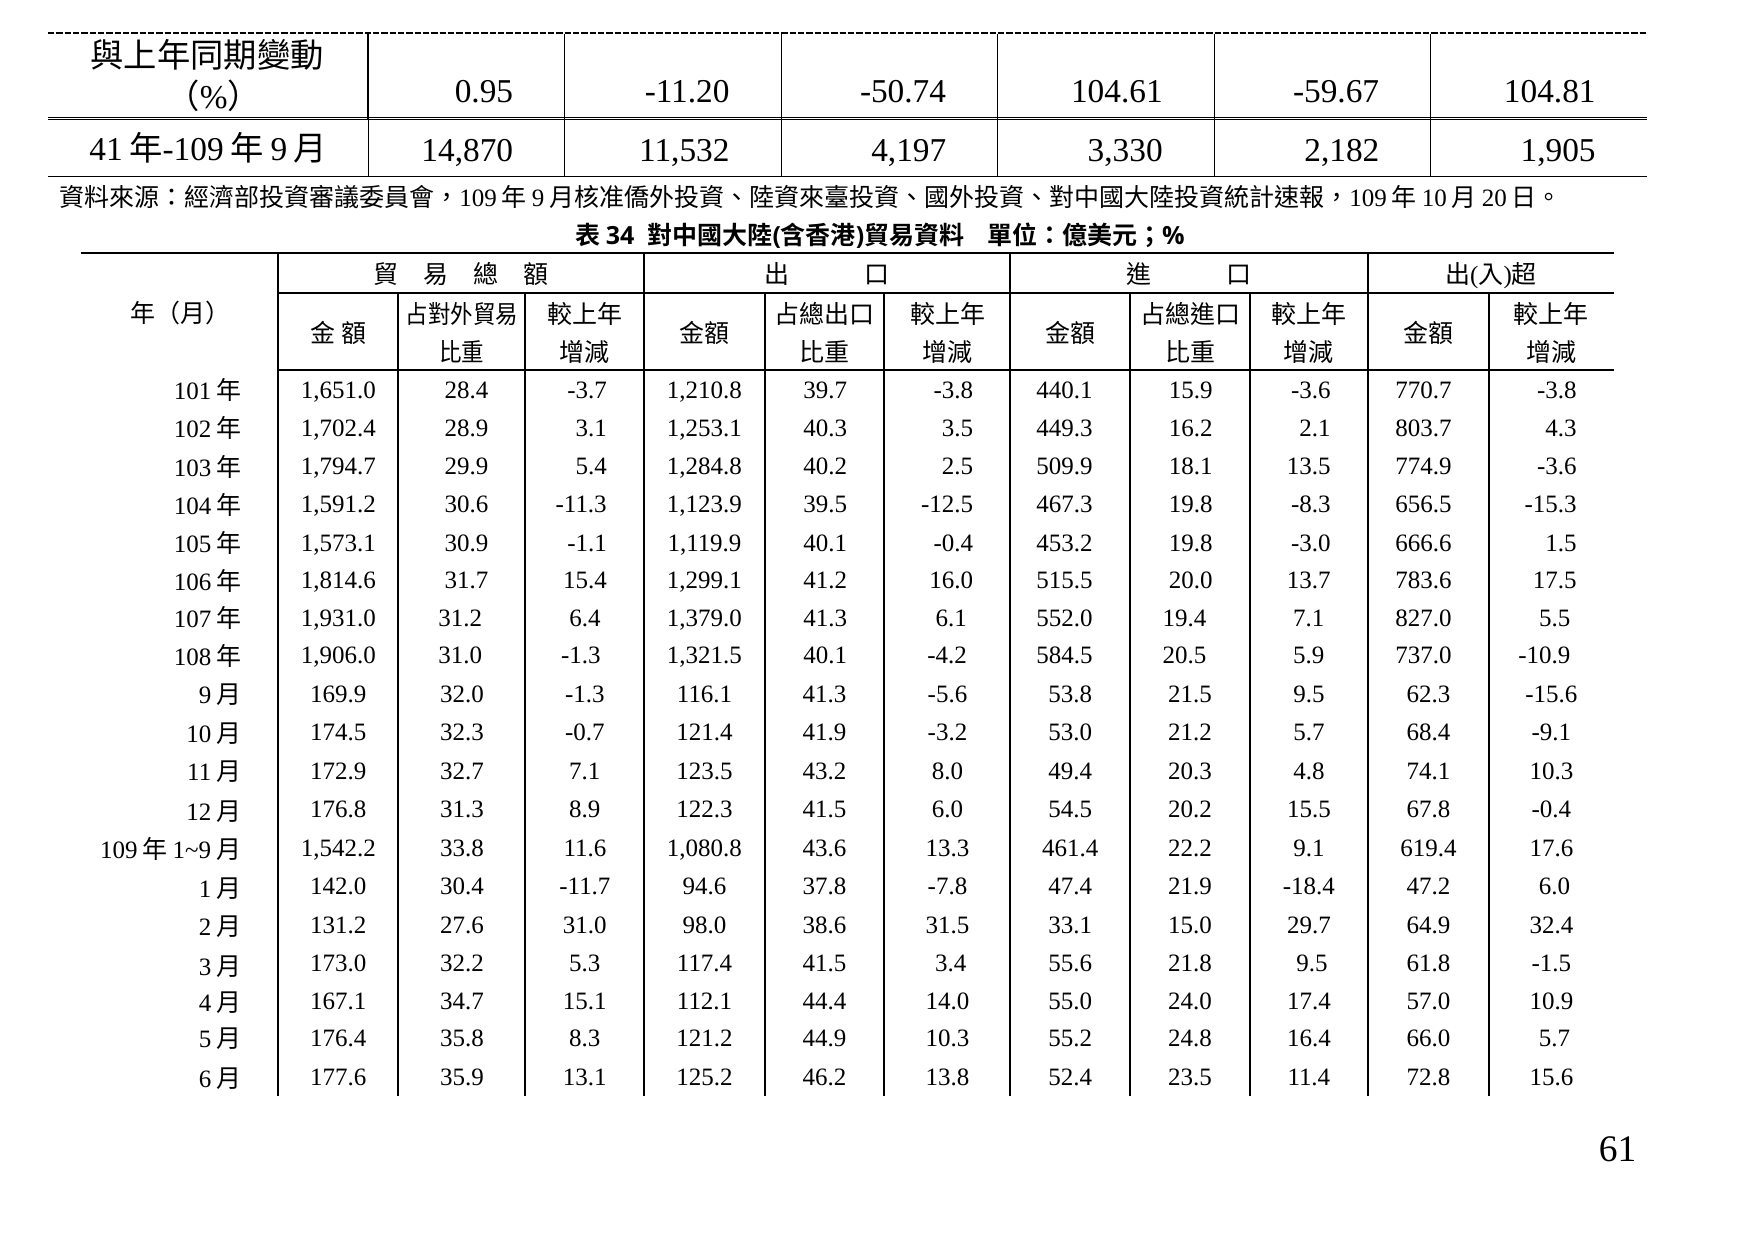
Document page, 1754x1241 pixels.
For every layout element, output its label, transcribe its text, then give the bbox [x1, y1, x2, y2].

table_cell 20.5 [1131, 636, 1249, 674]
table_cell 103年 [81, 447, 277, 485]
table_cell 5.7 [1251, 713, 1367, 751]
table_cell 5.4 [526, 447, 643, 485]
table_cell 較上年 增減 [885, 294, 1009, 369]
table_cell -1.1 [526, 524, 643, 561]
table_cell -3.7 [526, 371, 643, 408]
table_cell 10.3 [1490, 752, 1614, 789]
table_cell 31.2 [399, 599, 524, 636]
table_cell 20.2 [1131, 790, 1249, 828]
table_cell 41.2 [766, 561, 883, 599]
table_cell 19.4 [1131, 599, 1249, 636]
table_cell 32.3 [399, 713, 524, 751]
table_cell 121.4 [645, 713, 764, 751]
table_cell 1,299.1 [645, 561, 764, 599]
table_cell 142.0 [279, 868, 397, 905]
table_cell -11.20 [565, 32, 781, 117]
table_cell 46.2 [766, 1058, 883, 1096]
table_cell 18.1 [1131, 447, 1249, 485]
table_cell 15.4 [526, 561, 643, 599]
table_cell 41.3 [766, 599, 883, 636]
table_cell 32.0 [399, 675, 524, 712]
table_cell -15.6 [1490, 675, 1614, 712]
table_cell 27.6 [399, 906, 524, 943]
table_cell 104.61 [998, 32, 1214, 117]
table_cell 1.5 [1490, 524, 1614, 561]
table_cell 30.9 [399, 524, 524, 561]
table_cell 11,532 [565, 120, 781, 176]
table_cell 172.9 [279, 752, 397, 789]
table_cell 15.0 [1131, 906, 1249, 943]
table_cell 15.9 [1131, 371, 1249, 408]
table_cell 43.2 [766, 752, 883, 789]
table_cell 53.8 [1011, 675, 1129, 712]
table_cell 11.6 [526, 829, 643, 866]
table_cell 17.6 [1490, 829, 1614, 866]
table_cell -0.4 [1490, 790, 1614, 828]
table_cell 19.8 [1131, 485, 1249, 524]
table_cell 1,321.5 [645, 636, 764, 674]
table_cell 4.3 [1490, 409, 1614, 447]
table_cell 774.9 [1369, 447, 1488, 485]
table_cell 68.4 [1369, 713, 1488, 751]
table_cell 6.0 [885, 790, 1009, 828]
table_cell 41.5 [766, 790, 883, 828]
table_cell 3,330 [998, 120, 1214, 176]
table_header 年（月） [81, 254, 277, 369]
table_cell 較上年 增減 [1251, 294, 1367, 369]
table_cell 41.3 [766, 675, 883, 712]
table_cell 1,123.9 [645, 485, 764, 524]
table_cell 117.4 112.1 121.2 [645, 945, 764, 1057]
table_cell 1,906.0 [279, 636, 397, 674]
table_cell 1月 [81, 868, 277, 905]
table_cell 30.6 [399, 485, 524, 524]
table_cell 21.2 [1131, 713, 1249, 751]
table_cell 770.7 [1369, 371, 1488, 408]
table_cell 6.4 [526, 599, 643, 636]
table_cell 5.5 [1490, 599, 1614, 636]
table_cell 131.2 [279, 906, 397, 943]
table_cell 與上年同期變動（%） [48, 32, 367, 117]
table_cell -0.7 [526, 713, 643, 751]
table_cell 0.95 [369, 32, 564, 117]
table_cell -3.6 [1251, 371, 1367, 408]
table_cell 1,119.9 [645, 524, 764, 561]
table_cell 41.5 44.4 44.9 [766, 945, 883, 1057]
table_cell 440.1 [1011, 371, 1129, 408]
table_cell 122.3 [645, 790, 764, 828]
table_cell 656.5 [1369, 485, 1488, 524]
table_cell 33.8 [399, 829, 524, 866]
table_cell 31.7 [399, 561, 524, 599]
table_cell 52.4 [1011, 1058, 1129, 1096]
table_cell 108年 [81, 636, 277, 674]
table_cell 105年 [81, 524, 277, 561]
table_cell 72.8 [1369, 1058, 1488, 1096]
table_cell 11.4 [1251, 1058, 1367, 1096]
table_cell 1,651.0 [279, 371, 397, 408]
table_cell 20.3 [1131, 752, 1249, 789]
table_cell 1,284.8 [645, 447, 764, 485]
table_cell -11.7 [526, 868, 643, 905]
table_cell 53.0 [1011, 713, 1129, 751]
text 資料來源：經濟部投資審議委員會，109年9月核准僑外投資、陸資來臺投資、國外投資、對中國大陸投資統計速報，109年10月20日。 [59, 177, 1683, 215]
table_cell 8.0 [885, 752, 1009, 789]
table_header 進 口 [1011, 254, 1367, 292]
table_cell 54.5 [1011, 790, 1129, 828]
table_cell 123.5 [645, 752, 764, 789]
table_cell 584.5 [1011, 636, 1129, 674]
table_cell 104.81 [1431, 32, 1647, 117]
table_cell 515.5 [1011, 561, 1129, 599]
table_cell 33.1 [1011, 906, 1129, 943]
table_cell -50.74 [782, 32, 997, 117]
table_cell 1,253.1 [645, 409, 764, 447]
table_cell -15.3 [1490, 485, 1614, 524]
table_cell 1,905 [1431, 120, 1647, 176]
table_cell 783.6 [1369, 561, 1488, 599]
table_cell 106年 [81, 561, 277, 599]
table_cell 28.9 [399, 409, 524, 447]
table_cell 176.8 [279, 790, 397, 828]
table_cell 102年 [81, 409, 277, 447]
table_cell -12.5 [885, 485, 1009, 524]
table_cell 35.9 [399, 1058, 524, 1096]
table_cell -18.4 [1251, 868, 1367, 905]
table_cell 74.1 [1369, 752, 1488, 789]
table_cell 47.2 [1369, 868, 1488, 905]
table_cell 169.9 [279, 675, 397, 712]
table_cell 104年 [81, 485, 277, 524]
table_cell 23.5 [1131, 1058, 1249, 1096]
table_cell 占總進口比重 [1131, 294, 1249, 369]
table_cell 449.3 [1011, 409, 1129, 447]
table_cell 3.4 14.0 10.3 [885, 945, 1009, 1057]
table_cell 40.2 [766, 447, 883, 485]
table_cell 金額 [1011, 294, 1129, 369]
table_cell -3.8 [885, 371, 1009, 408]
table_cell 32.2 34.7 35.8 [399, 945, 524, 1057]
table_cell -7.8 [885, 868, 1009, 905]
table_cell 13.7 [1251, 561, 1367, 599]
table_cell 1,702.4 [279, 409, 397, 447]
table_cell 552.0 [1011, 599, 1129, 636]
table_cell 19.8 [1131, 524, 1249, 561]
table_cell 31.0 [526, 906, 643, 943]
table_cell 827.0 [1369, 599, 1488, 636]
table_cell 55.6 55.0 55.2 [1011, 945, 1129, 1057]
table_cell 31.3 [399, 790, 524, 828]
table_cell 101年 [81, 369, 277, 408]
table_cell 1,210.8 [645, 371, 764, 408]
table_cell 21.5 [1131, 675, 1249, 712]
table_cell 金 額 [279, 294, 397, 369]
table_cell 28.4 [399, 371, 524, 408]
table_cell 40.1 [766, 636, 883, 674]
table_cell 107年 [81, 599, 277, 636]
table_cell 2.5 [885, 447, 1009, 485]
table_cell 41.9 [766, 713, 883, 751]
table_cell 32.7 [399, 752, 524, 789]
table_cell -4.2 [885, 636, 1009, 674]
table_cell 2.1 [1251, 409, 1367, 447]
table_cell 12月 [81, 790, 277, 828]
table_cell 32.4 [1490, 906, 1614, 943]
table_cell -1.3 [526, 636, 643, 674]
table_cell 31.5 [885, 906, 1009, 943]
table_cell 737.0 [1369, 636, 1488, 674]
table_cell 13.8 [885, 1058, 1009, 1096]
table_cell 41年-109年9月 [48, 120, 368, 176]
table_cell 較上年 增減 [1490, 294, 1614, 369]
table_header 出(入)超 [1369, 254, 1614, 292]
table_cell -3.2 [885, 713, 1009, 751]
table_cell 14,870 [369, 120, 564, 176]
table_cell 177.6 [279, 1058, 397, 1096]
table_cell -11.3 [526, 485, 643, 524]
table_cell 29.7 [1251, 906, 1367, 943]
table_cell 453.2 [1011, 524, 1129, 561]
table_cell 5.3 15.1 8.3 [526, 945, 643, 1057]
table_cell 40.3 [766, 409, 883, 447]
table_cell 94.6 [645, 868, 764, 905]
table_cell 6.0 [1490, 868, 1614, 905]
subtitle 表34 對中國大陸(含香港)貿易資料 單位：億美元；% [59, 215, 1636, 252]
table_cell 17.5 [1490, 561, 1614, 599]
table_cell 803.7 [1369, 409, 1488, 447]
table_cell 10月 [81, 713, 277, 751]
table_cell -9.1 [1490, 713, 1614, 751]
table_cell 13.5 [1251, 447, 1367, 485]
table_cell -0.4 [885, 524, 1009, 561]
table_cell 4.8 [1251, 752, 1367, 789]
table_cell 30.4 [399, 868, 524, 905]
table_cell 3.1 [526, 409, 643, 447]
table_cell 2,182 [1215, 120, 1430, 176]
table_cell 43.6 [766, 829, 883, 866]
table_cell 509.9 [1011, 447, 1129, 485]
table_cell 16.0 [885, 561, 1009, 599]
table_cell 98.0 [645, 906, 764, 943]
table_cell 占總出口比重 [766, 294, 883, 369]
table_cell 39.5 [766, 485, 883, 524]
table_cell 2月 [81, 906, 277, 943]
table_header 出 口 [645, 254, 1009, 292]
table_cell 21.8 24.0 24.8 [1131, 945, 1249, 1057]
table_cell 1,379.0 [645, 599, 764, 636]
table_cell 38.6 [766, 906, 883, 943]
table_cell 116.1 [645, 675, 764, 712]
table_cell 461.4 [1011, 829, 1129, 866]
table_cell 6月 [81, 1058, 277, 1096]
table_cell 1,542.2 [279, 829, 397, 866]
table_cell 125.2 [645, 1058, 764, 1096]
table_cell 666.6 [1369, 524, 1488, 561]
table_cell 1,931.0 [279, 599, 397, 636]
table_cell 5.9 [1251, 636, 1367, 674]
table_cell 較上年 增減 [526, 294, 643, 369]
table_cell 47.4 [1011, 868, 1129, 905]
table_cell 8.9 [526, 790, 643, 828]
table_header 貿 易 總 額 [279, 254, 643, 292]
table_cell 6.1 [885, 599, 1009, 636]
table_cell 15.6 [1490, 1058, 1614, 1096]
table_cell 9.5 17.4 16.4 [1251, 945, 1367, 1057]
table_cell 9月 [81, 675, 277, 712]
table_cell 467.3 [1011, 485, 1129, 524]
table_cell 61.8 57.0 66.0 [1369, 945, 1488, 1057]
table_cell 1,794.7 [279, 447, 397, 485]
table_cell 9.5 [1251, 675, 1367, 712]
table_cell 64.9 [1369, 906, 1488, 943]
table_cell -8.3 [1251, 485, 1367, 524]
table_cell 1,573.1 [279, 524, 397, 561]
table_cell 金額 [645, 294, 764, 369]
table_cell 29.9 [399, 447, 524, 485]
table_cell 占對外貿易比重 [399, 294, 524, 369]
table_cell 37.8 [766, 868, 883, 905]
table_cell -3.8 [1490, 371, 1614, 408]
table_cell 40.1 [766, 524, 883, 561]
table_cell 1,814.6 [279, 561, 397, 599]
table_cell -10.9 [1490, 636, 1614, 674]
table_cell 13.3 [885, 829, 1009, 866]
table_cell 7.1 [526, 752, 643, 789]
table_cell -5.6 [885, 675, 1009, 712]
table_cell 20.0 [1131, 561, 1249, 599]
table_cell 3月 4月 5月 [81, 945, 277, 1057]
table_cell 49.4 [1011, 752, 1129, 789]
table_cell -1.3 [526, 675, 643, 712]
table_cell 174.5 [279, 713, 397, 751]
table_cell 31.0 [399, 636, 524, 674]
table_cell -1.5 10.9 5.7 [1490, 945, 1614, 1057]
table_cell -59.67 [1215, 32, 1431, 117]
table_cell 16.2 [1131, 409, 1249, 447]
table_cell -3.6 [1490, 447, 1614, 485]
table_cell 619.4 [1369, 829, 1488, 866]
table_cell 21.9 [1131, 868, 1249, 905]
table_cell 4,197 [782, 120, 997, 176]
table_cell 7.1 [1251, 599, 1367, 636]
table_cell 11月 [81, 752, 277, 789]
table_cell 67.8 [1369, 790, 1488, 828]
table_cell 3.5 [885, 409, 1009, 447]
table_cell 62.3 [1369, 675, 1488, 712]
table_cell 15.5 [1251, 790, 1367, 828]
table_cell 173.0 167.1 176.4 [279, 945, 397, 1057]
table_cell 1,591.2 [279, 485, 397, 524]
table_cell 1,080.8 [645, 829, 764, 866]
table_cell 13.1 [526, 1058, 643, 1096]
table_cell -3.0 [1251, 524, 1367, 561]
table_cell 22.2 [1131, 829, 1249, 866]
table_cell 109年1~9月 [81, 829, 277, 866]
table_cell 9.1 [1251, 829, 1367, 866]
table_cell 金額 [1369, 294, 1488, 369]
table_cell 39.7 [766, 371, 883, 408]
